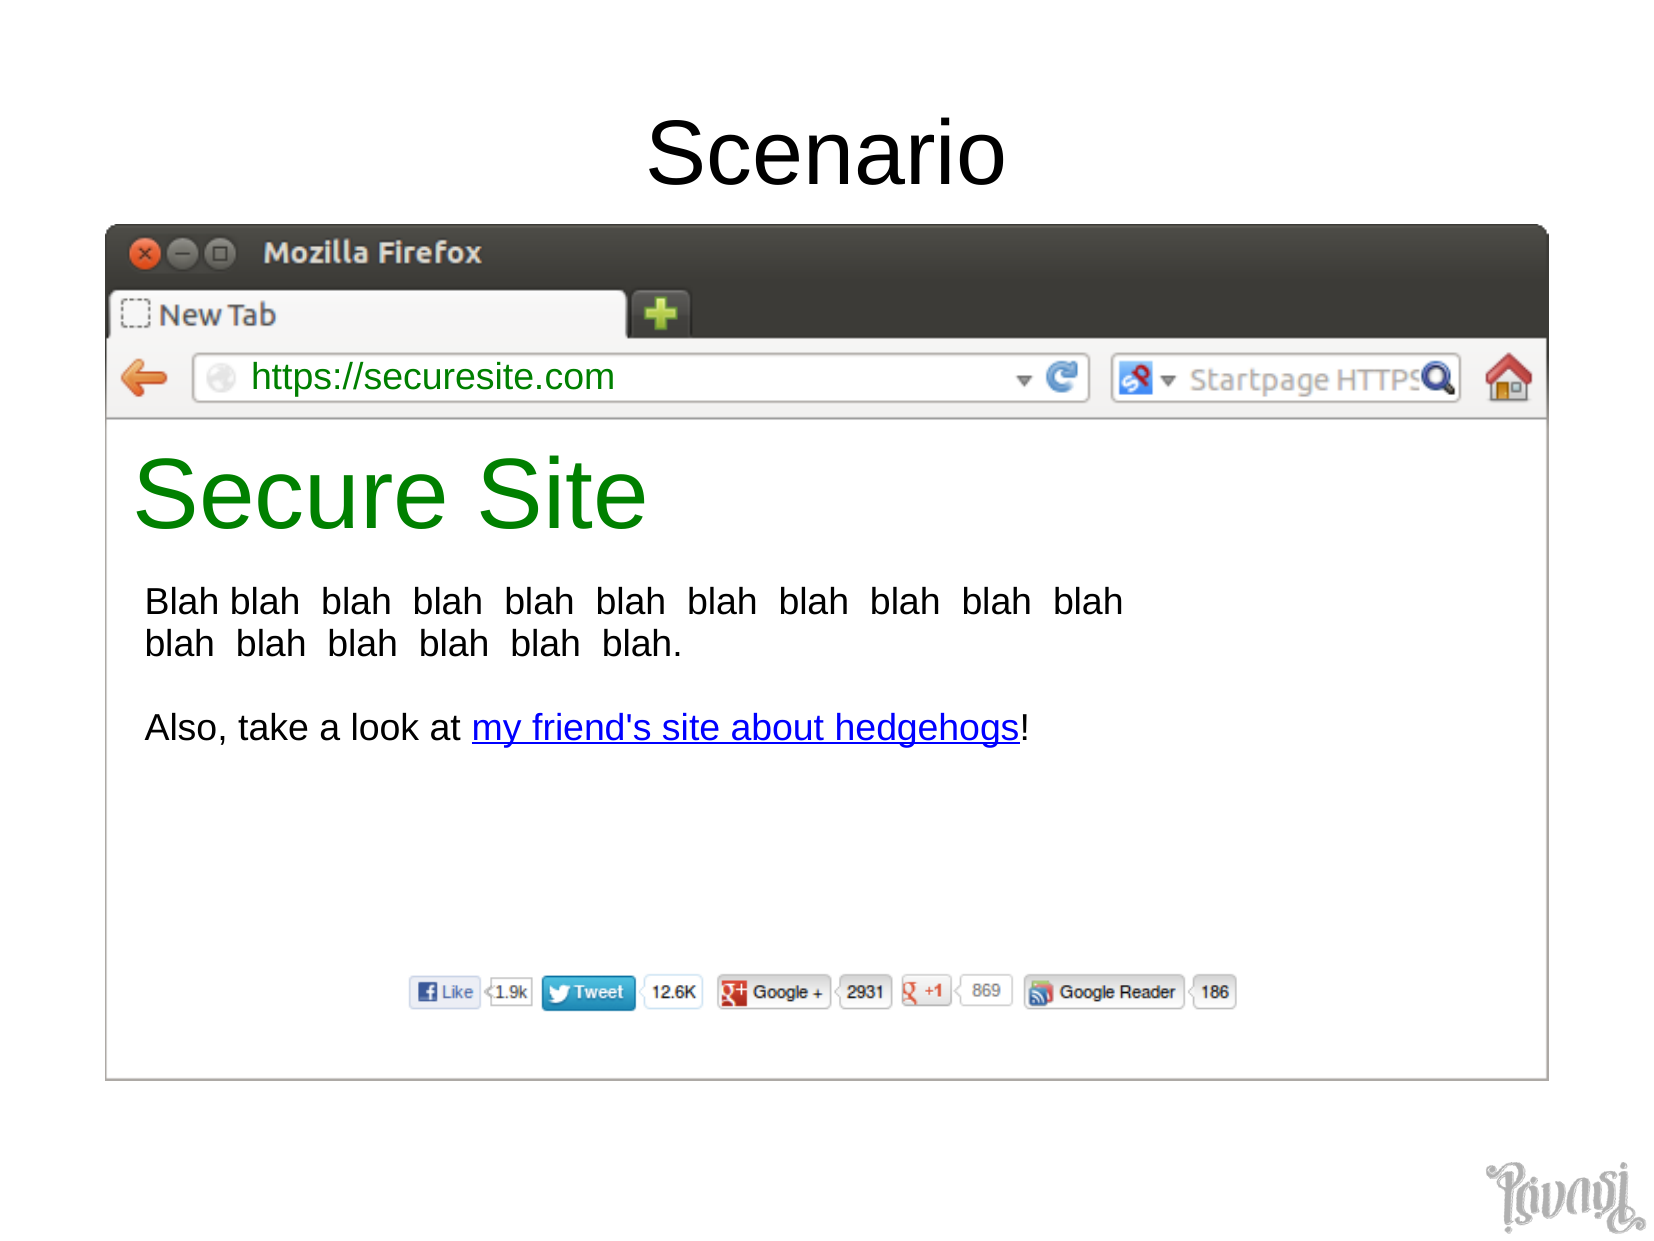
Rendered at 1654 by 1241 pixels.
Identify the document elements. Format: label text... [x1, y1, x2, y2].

picture [105, 224, 1549, 1081]
text_box Blah blah blah blah blah blah blah blah blah blah blah blah blah blah blah blah blah. Also, take a look at my friend's site about hedgehogs! [129, 572, 1150, 756]
text_box https://securesite.com [236, 348, 631, 406]
text_box Secure Site [118, 431, 665, 558]
title Scenario [82, 49, 1571, 257]
picture [1484, 1147, 1648, 1241]
